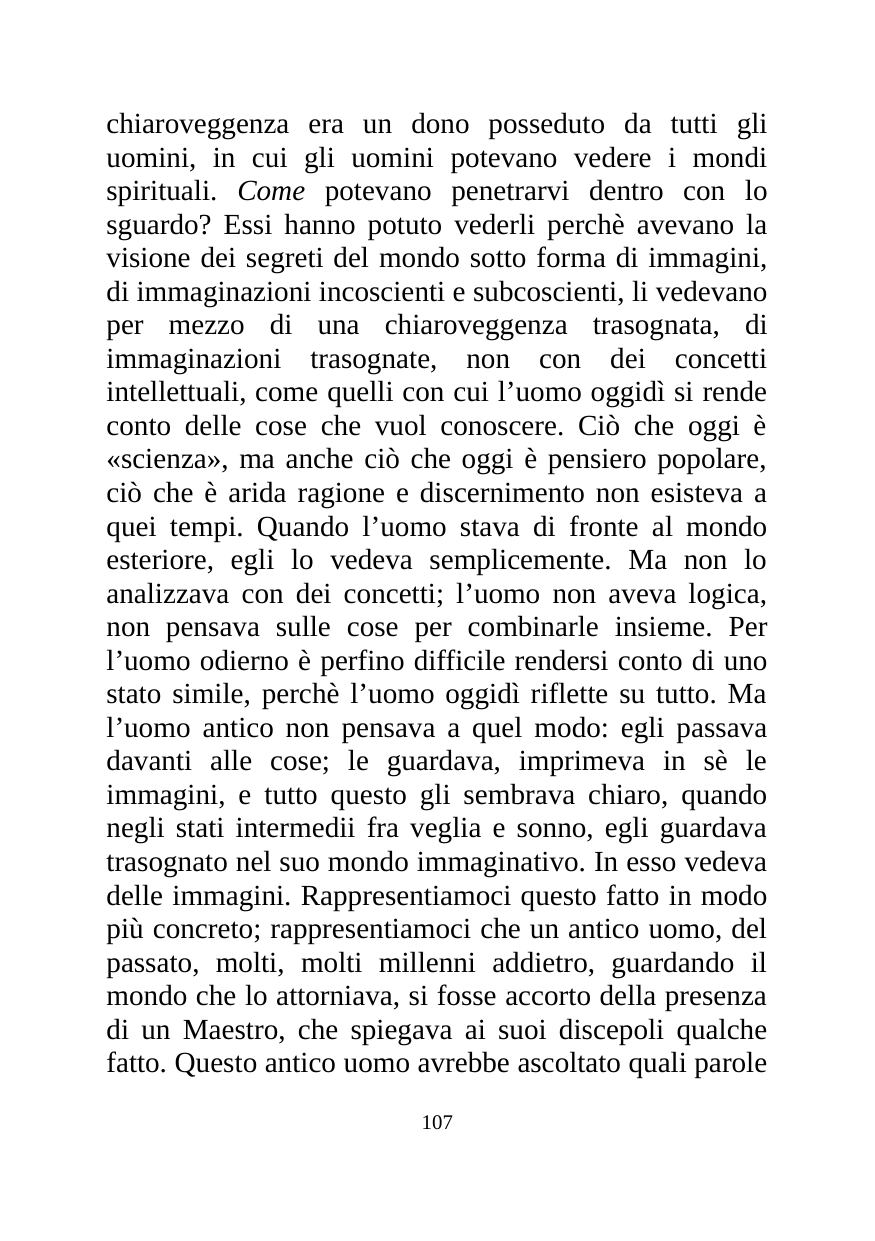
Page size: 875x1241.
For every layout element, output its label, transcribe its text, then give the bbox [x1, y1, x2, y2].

text chiaroveggenza era un dono posseduto da tutti gli uomini, in cui gli uomini potevano vedere i mondi spirituali. Come potevano penetrarvi dentro con lo sguardo? Essi hanno potuto vederli perchè avevano la visione dei segreti del mondo sotto forma di immagini, di immaginazioni incoscienti e subcoscienti, li vedevano per mezzo di una chiaroveggenza trasognata, di immaginazioni trasognate, non con dei concetti intellettuali, come quelli con cui l’uomo oggidì si rende conto delle cose che vuol conoscere. Ciò che oggi è «scienza», ma anche ciò che oggi è pensiero popolare, ciò che è arida ragione e discernimento non esisteva a quei tempi. Quando l’uomo stava di fronte al mondo esteriore, egli lo vedeva semplicemente. Ma non lo analizzava con dei concetti; l’uomo non aveva logica, non pensava sulle cose per combinarle insieme. Per l’uomo odierno è perfino difficile rendersi conto di uno stato simile, perchè l’uomo oggidì riflette su tutto. Ma l’uomo antico non pensava a quel modo: egli passava davanti alle cose; le guardava, imprimeva in sè le immagini, e tutto questo gli sembrava chiaro, quando negli stati intermedii fra veglia e sonno, egli guardava trasognato nel suo mondo immaginativo. In esso vedeva delle immagini. Rappresentiamoci questo fatto in modo più concreto; rappresentiamoci che un antico uomo, del passato, molti, molti millenni addietro, guardando il mondo che lo attorniava, si fosse accorto della presenza di un Maestro, che spiegava ai suoi discepoli qualche fatto. Questo antico uomo avrebbe ascoltato quali parole [106, 106, 768, 1079]
